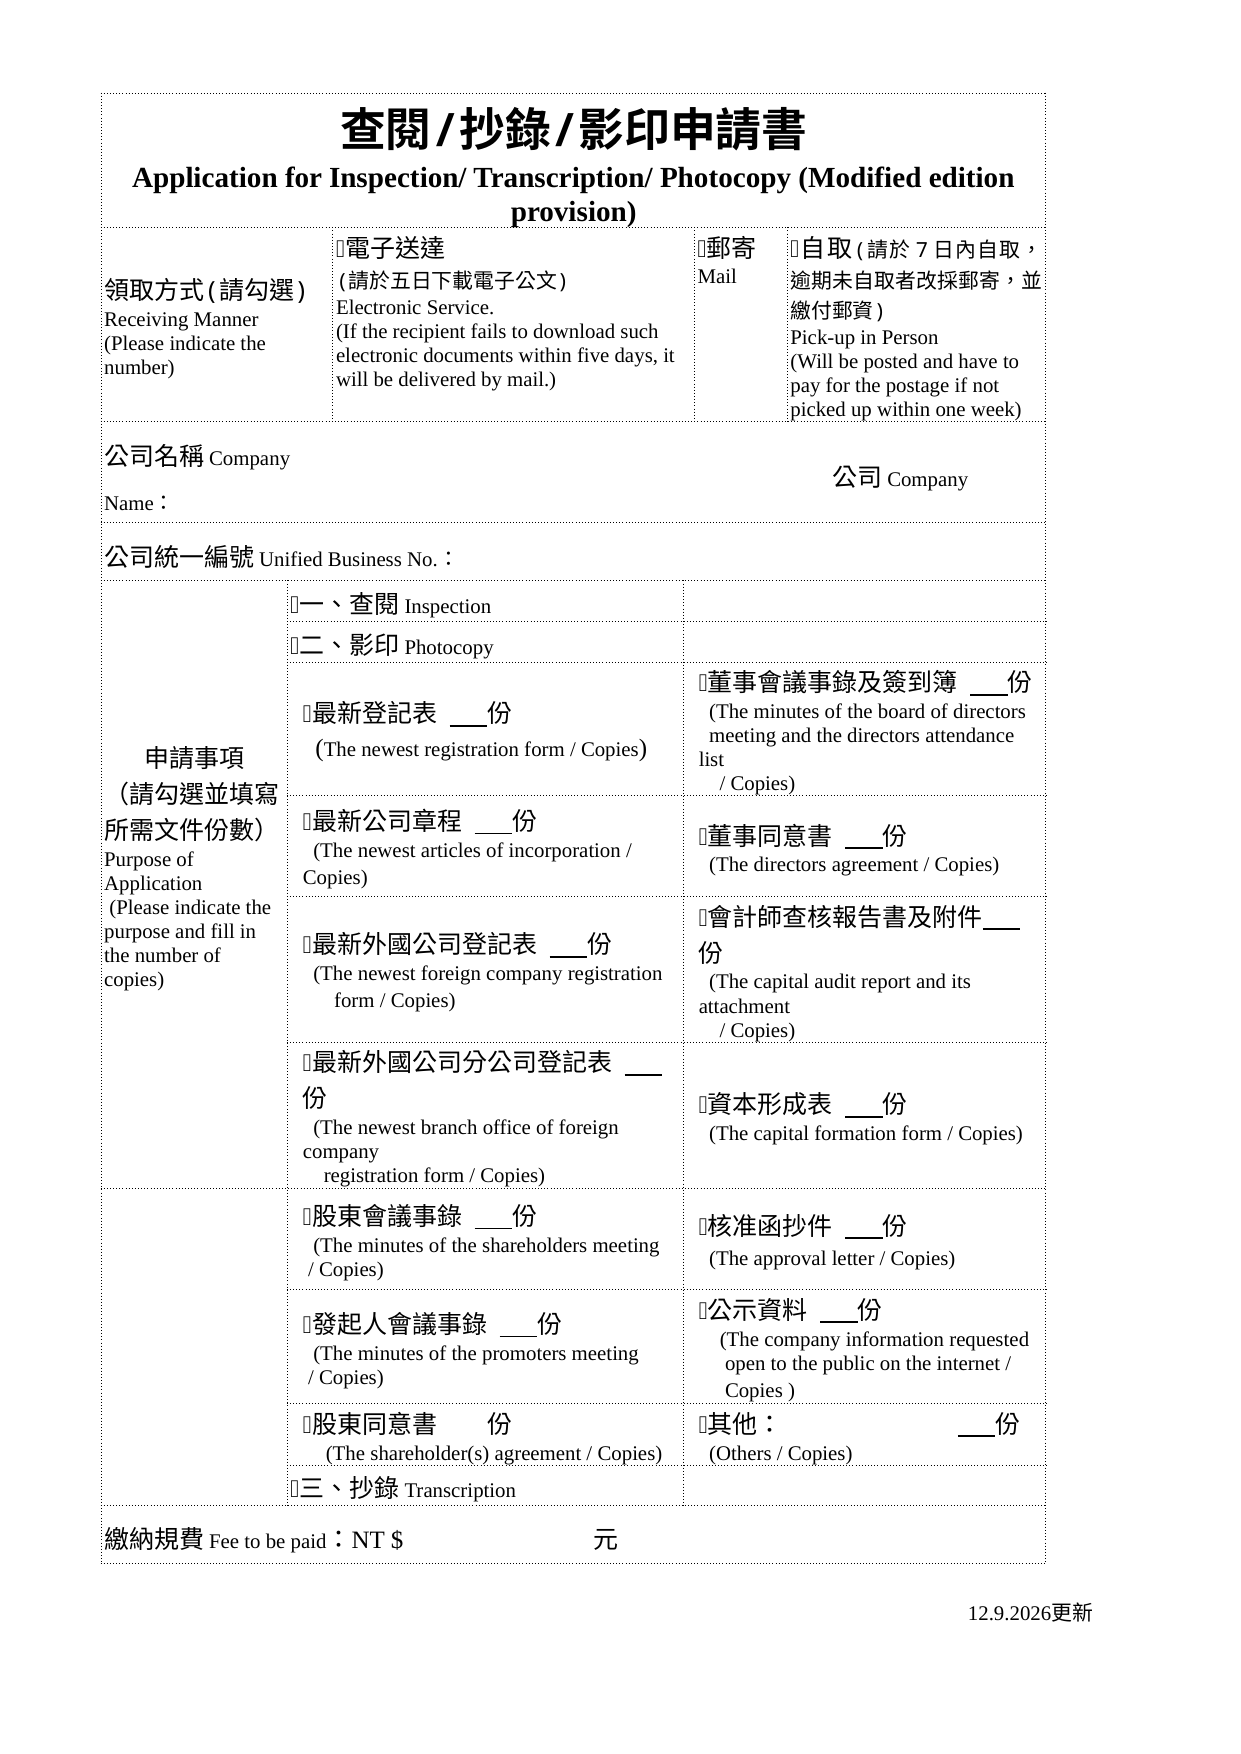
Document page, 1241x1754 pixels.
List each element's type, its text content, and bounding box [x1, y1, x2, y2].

table_cell 一、查閱Inspection [287, 580, 683, 621]
table_cell 郵寄 Mail [695, 227, 787, 421]
table_cell 公司名稱Company Name： [101, 421, 333, 522]
table_cell 公司Company [333, 421, 1046, 522]
table_cell 資本形成表 份 (The capital formation form / Copies) [683, 1042, 1046, 1187]
table_cell 繳納規費Fee to be paid：NT $ 元 [101, 1505, 1046, 1562]
table_cell 最新外國公司登記表 份 (The newest foreign company registration form / Copies) [287, 896, 683, 1042]
table_cell 二、影印Photocopy [287, 621, 683, 662]
table_cell 三、抄錄Transcription [287, 1465, 683, 1505]
table_cell 發起人會議事錄 份 (The minutes of the promoters meeting / Copies) [287, 1289, 683, 1403]
table_cell [683, 621, 1046, 662]
table_header 查閱/抄錄/影印申請書 Application for Inspection/ Transcription/ Photocopy (Modified edition provision) [101, 93, 1046, 227]
table_cell 領取方式(請勾選) Receiving Manner (Please indicate the number) [101, 227, 333, 421]
table_cell 公示資料 份 (The company information requested open to the public on the internet / Copies ) [683, 1289, 1046, 1403]
table_cell 股東會議事錄 份 (The minutes of the shareholders meeting / Copies) [287, 1188, 683, 1289]
table_cell 申請事項 （請勾選並填寫所需文件份數） Purpose of Application (Please indicate the purpose and fill in the number of copies) [101, 580, 287, 1187]
table_cell 自取(請於7日內自取，逾期未自取者改採郵寄，並繳付郵資) Pick-up in Person (Will be posted and have to pay for the postage if not picked up within one week) [787, 227, 1046, 421]
table_cell [683, 1465, 1046, 1505]
table_cell [101, 1188, 287, 1505]
table_cell 其他： 份 (Others / Copies) [683, 1403, 1046, 1464]
table_cell 最新外國公司分公司登記表 份 (The newest branch office of foreign company registration form / Copies) [287, 1042, 683, 1187]
table_cell 電子送達 (請於五日下載電子公文) Electronic Service. (If the recipient fails to download such electronic documents within five days, it will be delivered by mail.) [333, 227, 694, 421]
table_cell 董事會議事錄及簽到簿 份 (The minutes of the board of directors meeting and the directors attendance list / Copies) [683, 662, 1046, 795]
table_cell [683, 580, 1046, 621]
table_cell 董事同意書 份 (The directors agreement / Copies) [683, 795, 1046, 896]
table_cell 股東同意書 份 (The shareholder(s) agreement / Copies) [287, 1403, 683, 1464]
table_cell 最新登記表 份 (The newest registration form / Copies) [287, 662, 683, 795]
table_cell 最新公司章程 份 (The newest articles of incorporation / Copies) [287, 795, 683, 896]
table_cell 核准函抄件 份 (The approval letter / Copies) [683, 1188, 1046, 1289]
table_cell 會計師查核報告書及附件 份 (The capital audit report and its attachment / Copies) [683, 896, 1046, 1042]
table_cell 公司統一編號Unified Business No.： [101, 522, 1046, 580]
